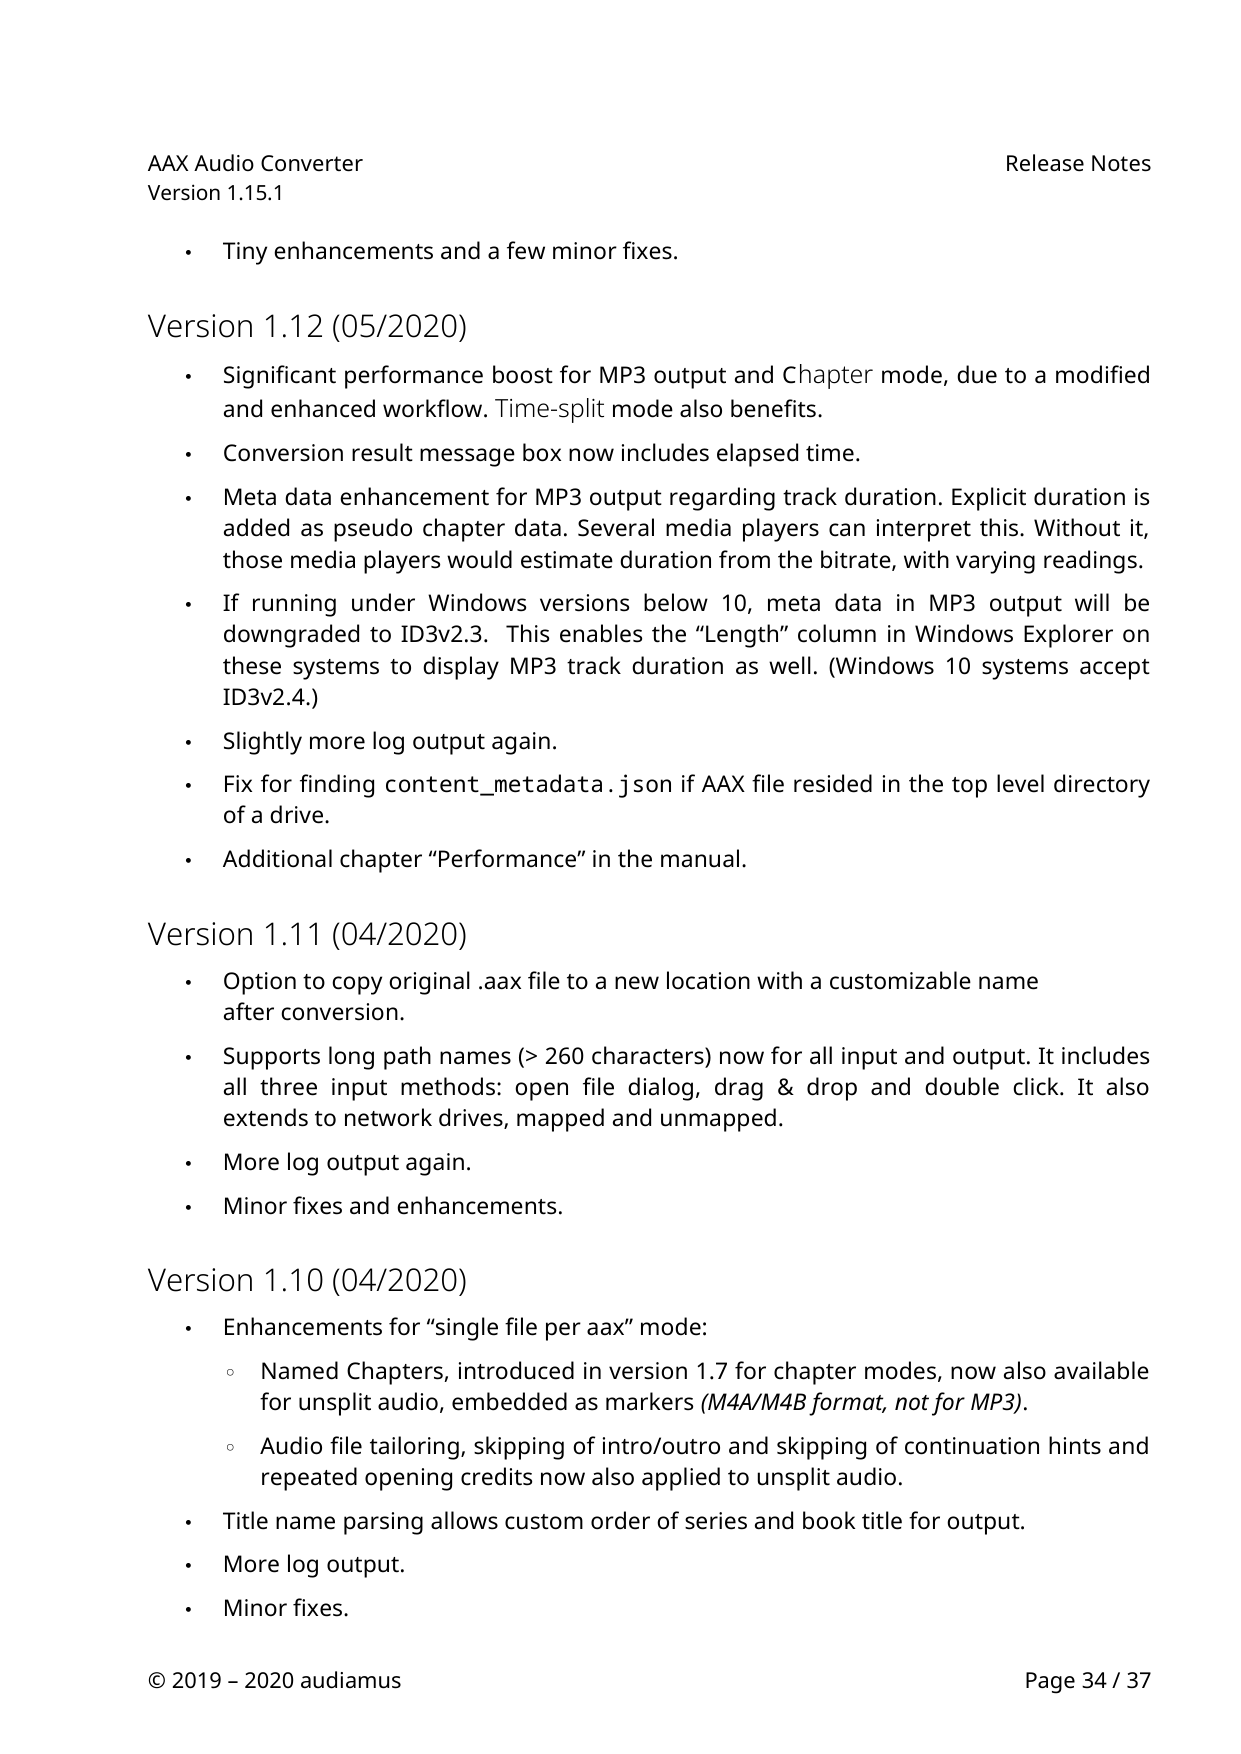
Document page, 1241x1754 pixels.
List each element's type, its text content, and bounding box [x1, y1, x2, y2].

subtitle Version 1.12 (05/2020) [148, 304, 1152, 346]
list Audio file tailoring, skipping of intro/outro and skipping of continuation hints and repeated opening credits now also applied to unsplit audio. [223, 1430, 1152, 1492]
list Minor fixes and enhancements. [185, 1189, 1152, 1221]
list Slightly more log output again. [185, 724, 1152, 756]
list Enhancements for “single file per aax” mode: [185, 1311, 1152, 1343]
list Title name parsing allows custom order of series and book title for output. [185, 1505, 1152, 1536]
subtitle Version 1.11 (04/2020) [148, 912, 1152, 954]
list Minor fixes. [185, 1592, 1152, 1623]
list Fix for finding content_metadata.json if AAX file resided in the top level directory of a drive. [185, 768, 1152, 831]
subtitle Version 1.10 (04/2020) [148, 1258, 1152, 1301]
list Meta data enhancement for MP3 output regarding track duration. Explicit duration is added as pseudo chapter data. Several media players can interpret this. Without it, those media players would estimate duration from the bitrate, with varying readings. [185, 481, 1152, 575]
list Significant performance boost for MP3 output and Chapter mode, due to a modified and enhanced workflow. Time-split mode also benefits. [185, 357, 1152, 425]
list More log output again. [185, 1146, 1152, 1177]
list Named Chapters, introduced in version 1.7 for chapter modes, now also available for unsplit audio, embedded as markers (M4A/M4B format, not for MP3). [223, 1355, 1152, 1417]
list Option to copy original .aax file to a new location with a customizable name after conversion. [185, 965, 1152, 1027]
list If running under Windows versions below 10, meta data in MP3 output will be downgraded to ID3v2.3. This enables the “Length” column in Windows Explorer on these systems to display MP3 track duration as well. (Windows 10 systems accept ID3v2.4.) [185, 587, 1152, 712]
list Supports long path names (> 260 characters) now for all input and output. It includes all three input methods: open file dialog, drag & drop and double click. It also extends to network drives, mapped and unmapped. [185, 1040, 1152, 1133]
list Additional chapter “Performance” in the manual. [185, 843, 1152, 874]
list More log output. [185, 1548, 1152, 1580]
list Tiny enhancements and a few minor fixes. [185, 235, 1152, 267]
list Conversion result message box now includes elapsed time. [185, 437, 1152, 469]
